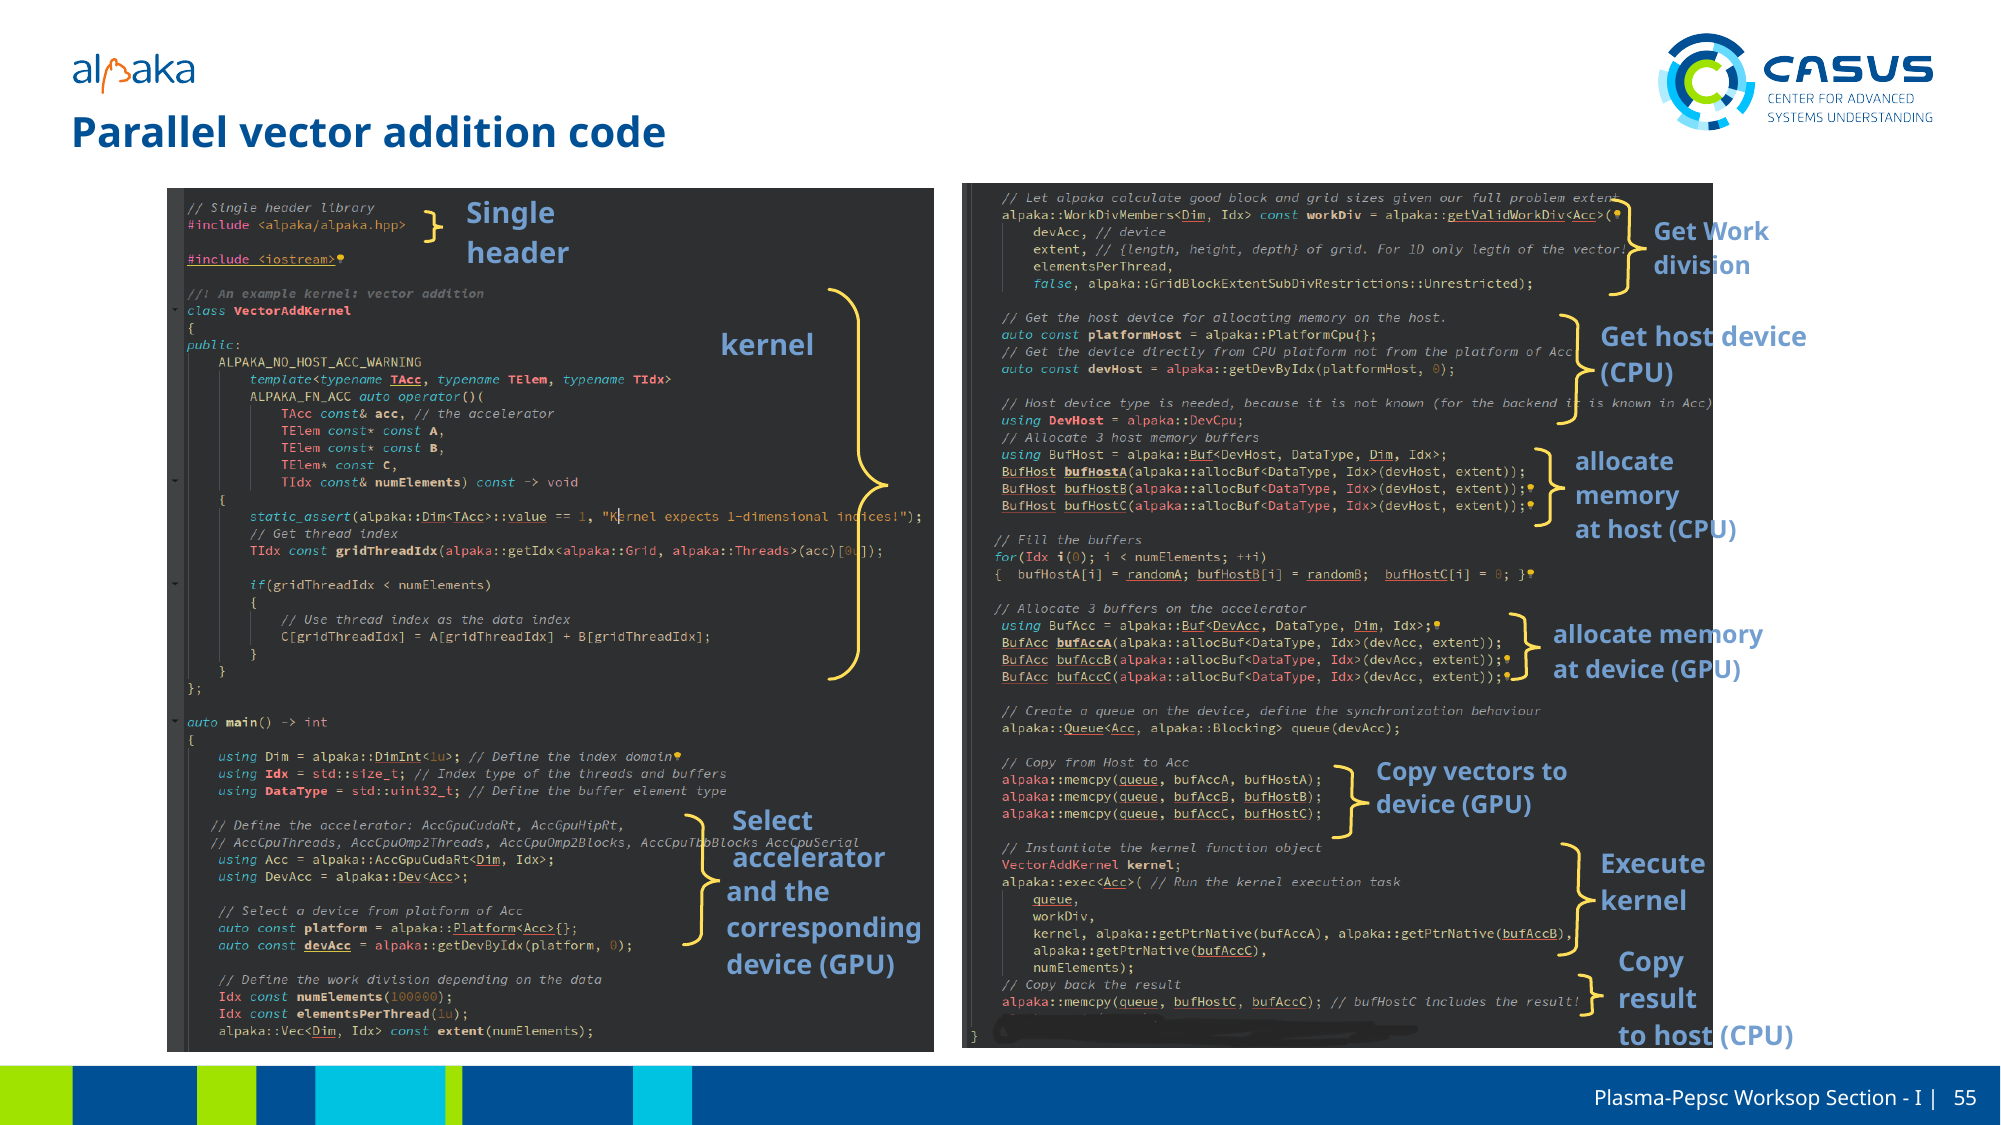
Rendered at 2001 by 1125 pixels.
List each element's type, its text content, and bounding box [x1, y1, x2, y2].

picture [1658, 33, 1933, 131]
title Single header [466, 192, 609, 272]
picture [167, 188, 934, 1052]
title Execute kernel [1600, 830, 1855, 934]
title Copy vectors to device (GPU) [1375, 743, 1595, 832]
picture [962, 183, 1713, 1048]
title Copy result to host (CPU) [1618, 942, 1873, 1054]
title kernel [720, 310, 863, 378]
picture [72, 53, 195, 95]
title Get Work division [1653, 213, 1873, 283]
title allocate memory at device (GPU) [1553, 607, 1772, 696]
title Parallel vector addition code [70, 97, 1619, 166]
title Get host device (CPU) [1600, 317, 1819, 391]
title allocate memory at host (CPU) [1574, 436, 1819, 554]
title Select accelerator [732, 801, 951, 876]
title and the corresponding device (GPU) [726, 835, 945, 983]
